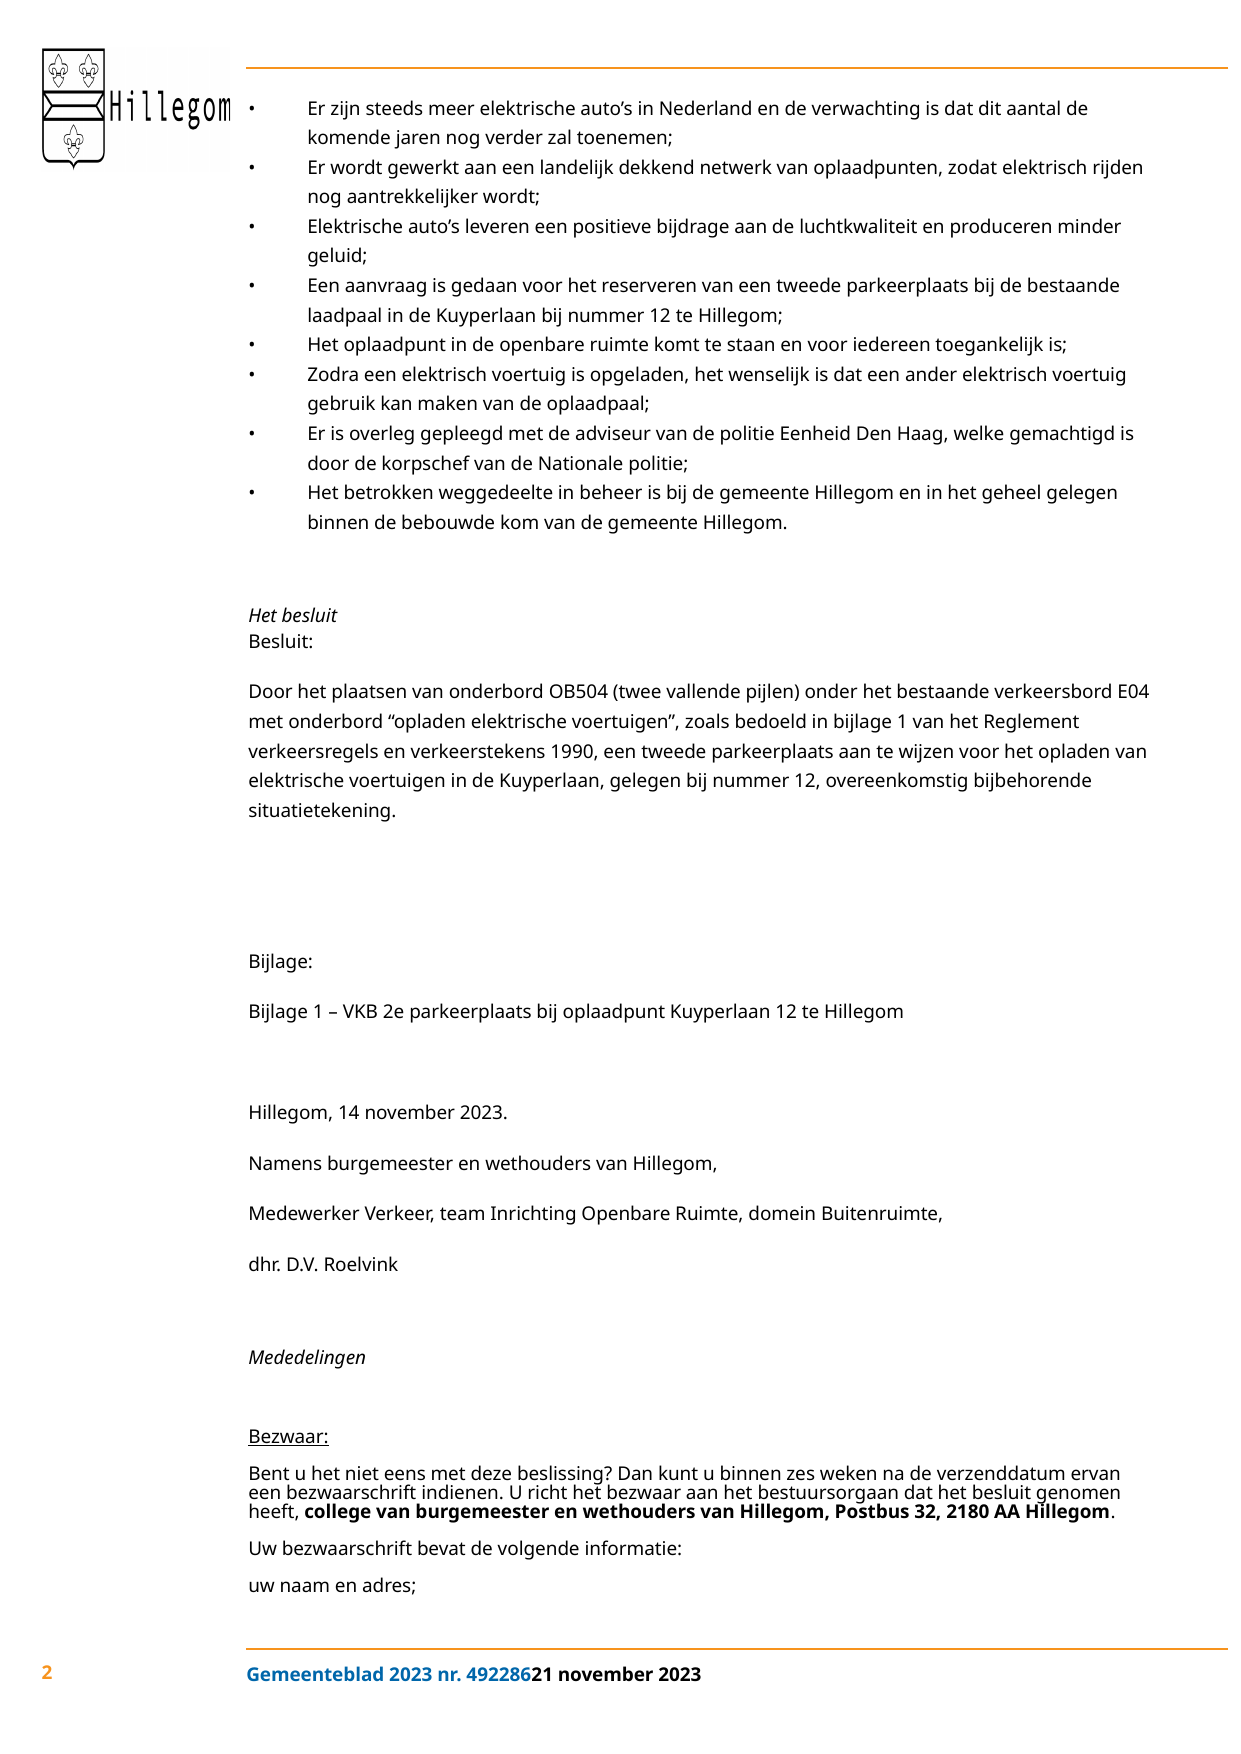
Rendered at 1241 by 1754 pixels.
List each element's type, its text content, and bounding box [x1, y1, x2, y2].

text Uw bezwaarschrift bevat de volgende informatie: [248, 1540, 1152, 1559]
list Er wordt gewerkt aan een landelijk dekkend netwerk van oplaadpunten, zodat elektrisch rijden nog aantrekkelijker wordt; [248, 154, 1152, 209]
text Het besluit [248, 602, 1152, 628]
list Een aanvraag is gedaan voor het reserveren van een tweede parkeerplaats bij de bestaande laadpaal in de Kuyperlaan bij nummer 12 te Hillegom; [248, 272, 1152, 328]
text Medewerker Verkeer, team Inrichting Openbare Ruimte, domein Buitenruimte, [248, 1200, 1152, 1226]
text Mededelingen [248, 1344, 1152, 1370]
text Hillegom, 14 november 2023. [248, 1099, 1152, 1125]
text Bezwaar: [248, 1428, 1152, 1447]
list Het betrokken weggedeelte in beheer is bij de gemeente Hillegom en in het geheel gelegen binnen de bebouwde kom van de gemeente Hillegom. [248, 479, 1152, 535]
text Bent u het niet eens met deze beslissing? Dan kunt u binnen zes weken na de verzenddatum ervan een bezwaarschrift indienen. U richt het bezwaar aan het bestuursorgaan dat het besluit genomen heeft, college van burgemeester en wethouders van Hillegom, Postbus 32, 2180 AA Hillegom. [248, 1464, 1152, 1522]
text uw naam en adres; [248, 1577, 1152, 1596]
text Bijlage 1 – VKB 2e parkeerplaats bij oplaadpunt Kuyperlaan 12 te Hillegom [248, 999, 1152, 1024]
text Bijlage: [248, 948, 1152, 974]
text Door het plaatsen van onderbord OB504 (twee vallende pijlen) onder het bestaande verkeersbord E04 met onderbord “opladen elektrische voertuigen”, zoals bedoeld in bijlage 1 van het Reglement verkeersregels en verkeerstekens 1990, een tweede parkeerplaats aan te wijzen voor het opladen van elektrische voertuigen in de Kuyperlaan, gelegen bij nummer 12, overeenkomstig bijbehorende situatietekening. [248, 679, 1152, 823]
list Het oplaadpunt in de openbare ruimte komt te staan en voor iedereen toegankelijk is; [248, 331, 1152, 357]
picture [41, 47, 231, 172]
list Er zijn steeds meer elektrische auto’s in Nederland en de verwachting is dat dit aantal de komende jaren nog verder zal toenemen; [248, 95, 1152, 150]
list Zodra een elektrisch voertuig is opgeladen, het wenselijk is dat een ander elektrisch voertuig gebruik kan maken van de oplaadpaal; [248, 361, 1152, 416]
text dhr. D.V. Roelvink [248, 1251, 1152, 1276]
text Namens burgemeester en wethouders van Hillegom, [248, 1150, 1152, 1176]
text Besluit: [248, 628, 1152, 654]
list Elektrische auto’s leveren een positieve bijdrage aan de luchtkwaliteit en produceren minder geluid; [248, 213, 1152, 268]
list Er is overleg gepleegd met de adviseur van de politie Eenheid Den Haag, welke gemachtigd is door de korpschef van de Nationale politie; [248, 420, 1152, 476]
